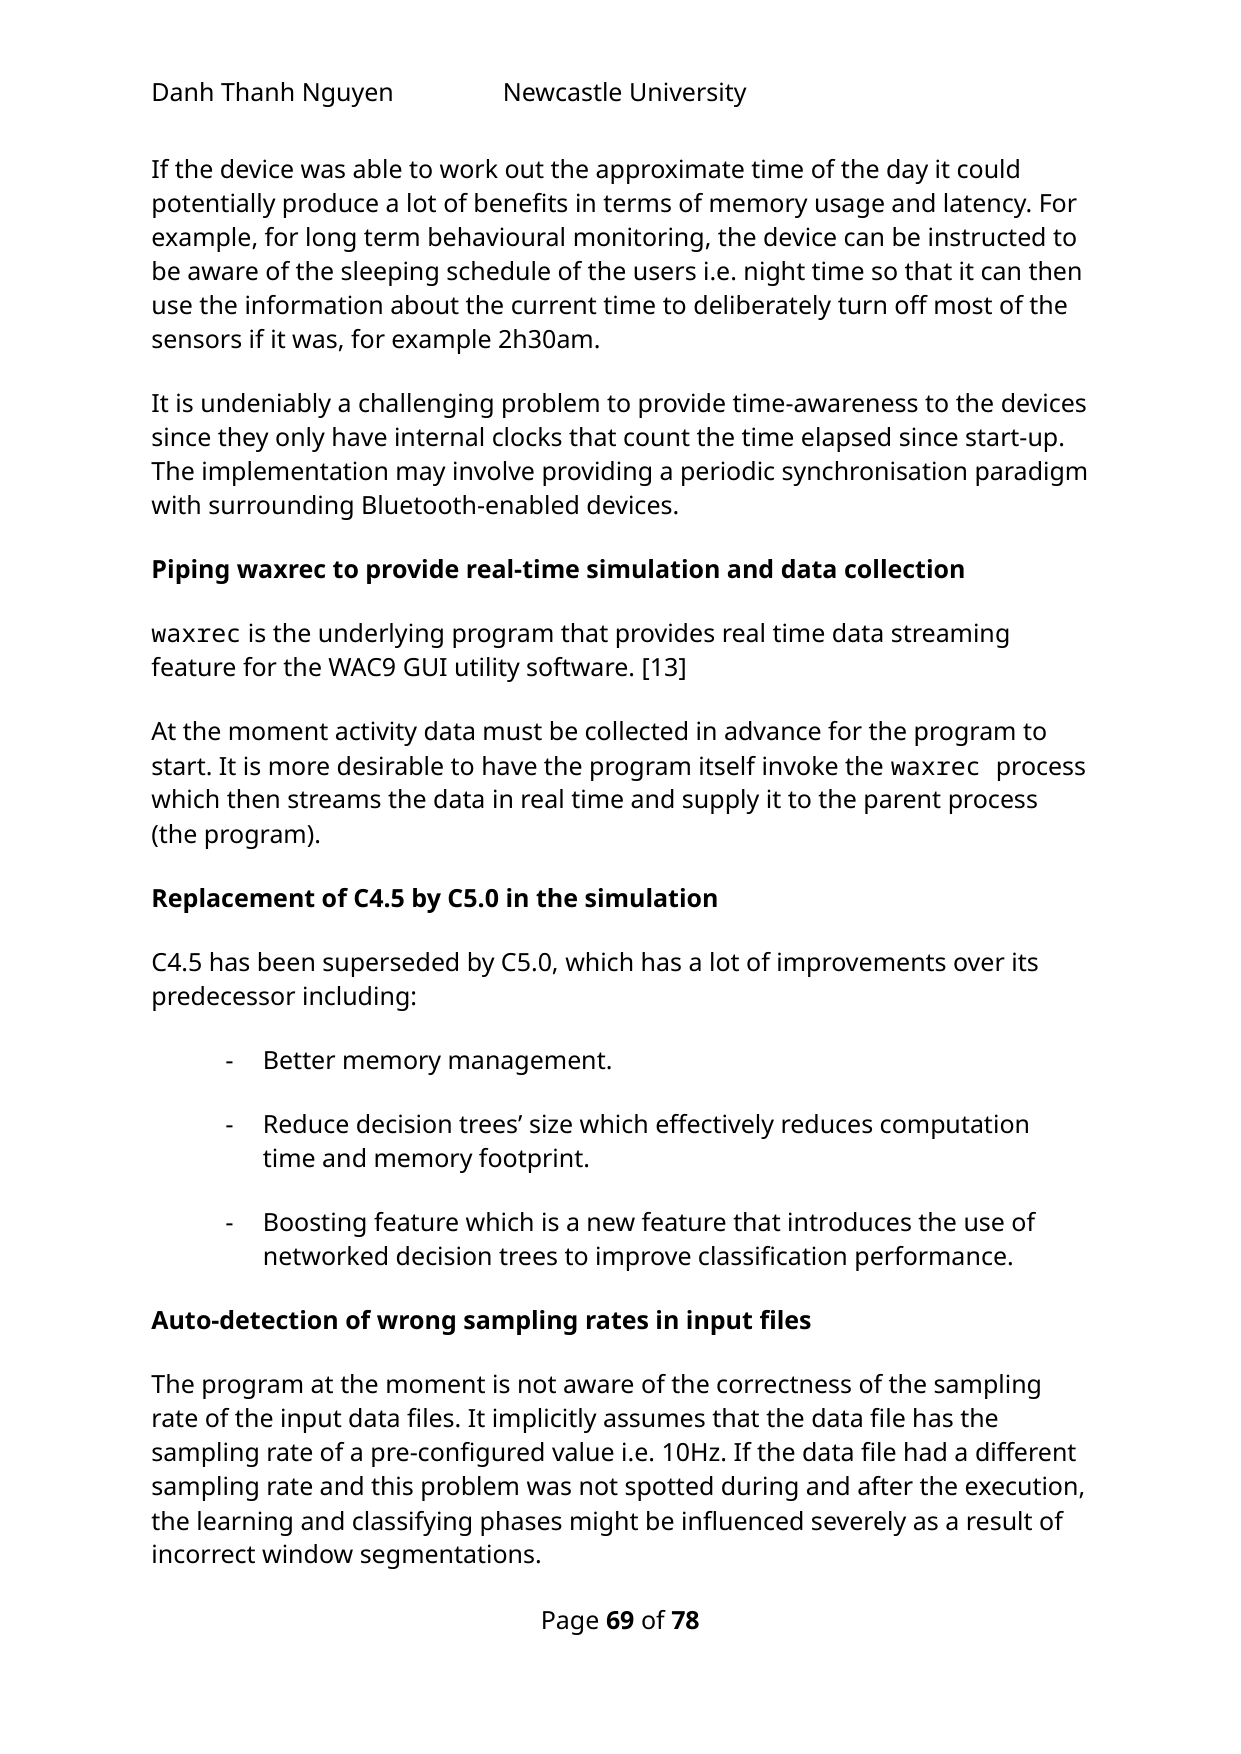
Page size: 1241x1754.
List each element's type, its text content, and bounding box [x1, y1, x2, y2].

text The program at the moment is not aware of the correctness of the sampling rate of the input data files. It implicitly assumes that the data file has the sampling rate of a pre-configured value i.e. 10Hz. If the data file had a different sampling rate and this problem was not spotted during and after the execution, the learning and classifying phases might be influenced severely as a result of incorrect window segmentations. [151, 1367, 1089, 1571]
text It is undeniably a challenging problem to provide time-awareness to the devices since they only have internal clocks that count the time elapsed since start-up. The implementation may involve providing a periodic synchronisation paradigm with surrounding Bluetooth-enabled devices. [151, 386, 1089, 522]
list Boosting feature which is a new feature that introduces the use of networked decision trees to improve classification performance. [225, 1205, 1089, 1273]
text Replacement of C4.5 by C5.0 in the simulation [151, 880, 1089, 914]
list Better memory management. [225, 1042, 1089, 1077]
text If the device was able to work out the approximate time of the day it could potentially produce a lot of benefits in terms of memory usage and latency. For example, for long term behavioural monitoring, the device can be instructed to be aware of the sleeping schedule of the users i.e. night time so that it can then use the information about the current time to deliberately turn off most of the sensors if it was, for example 2h30am. [151, 151, 1089, 356]
text Auto-detection of wrong sampling rates in input files [151, 1303, 1089, 1337]
text waxrec is the underlying program that provides real time data streaming feature for the WAC9 GUI utility software. [13] [151, 616, 1089, 684]
text At the moment activity data must be collected in advance for the program to start. It is more desirable to have the program itself invoke the waxrec process which then streams the data in real time and supply it to the parent process (the program). [151, 714, 1089, 850]
text Piping waxrec to provide real-time simulation and data collection [151, 552, 1089, 586]
list Reduce decision trees’ size which effectively reduces computation time and memory footprint. [225, 1107, 1089, 1175]
text C4.5 has been superseded by C5.0, which has a lot of improvements over its predecessor including: [151, 944, 1089, 1012]
